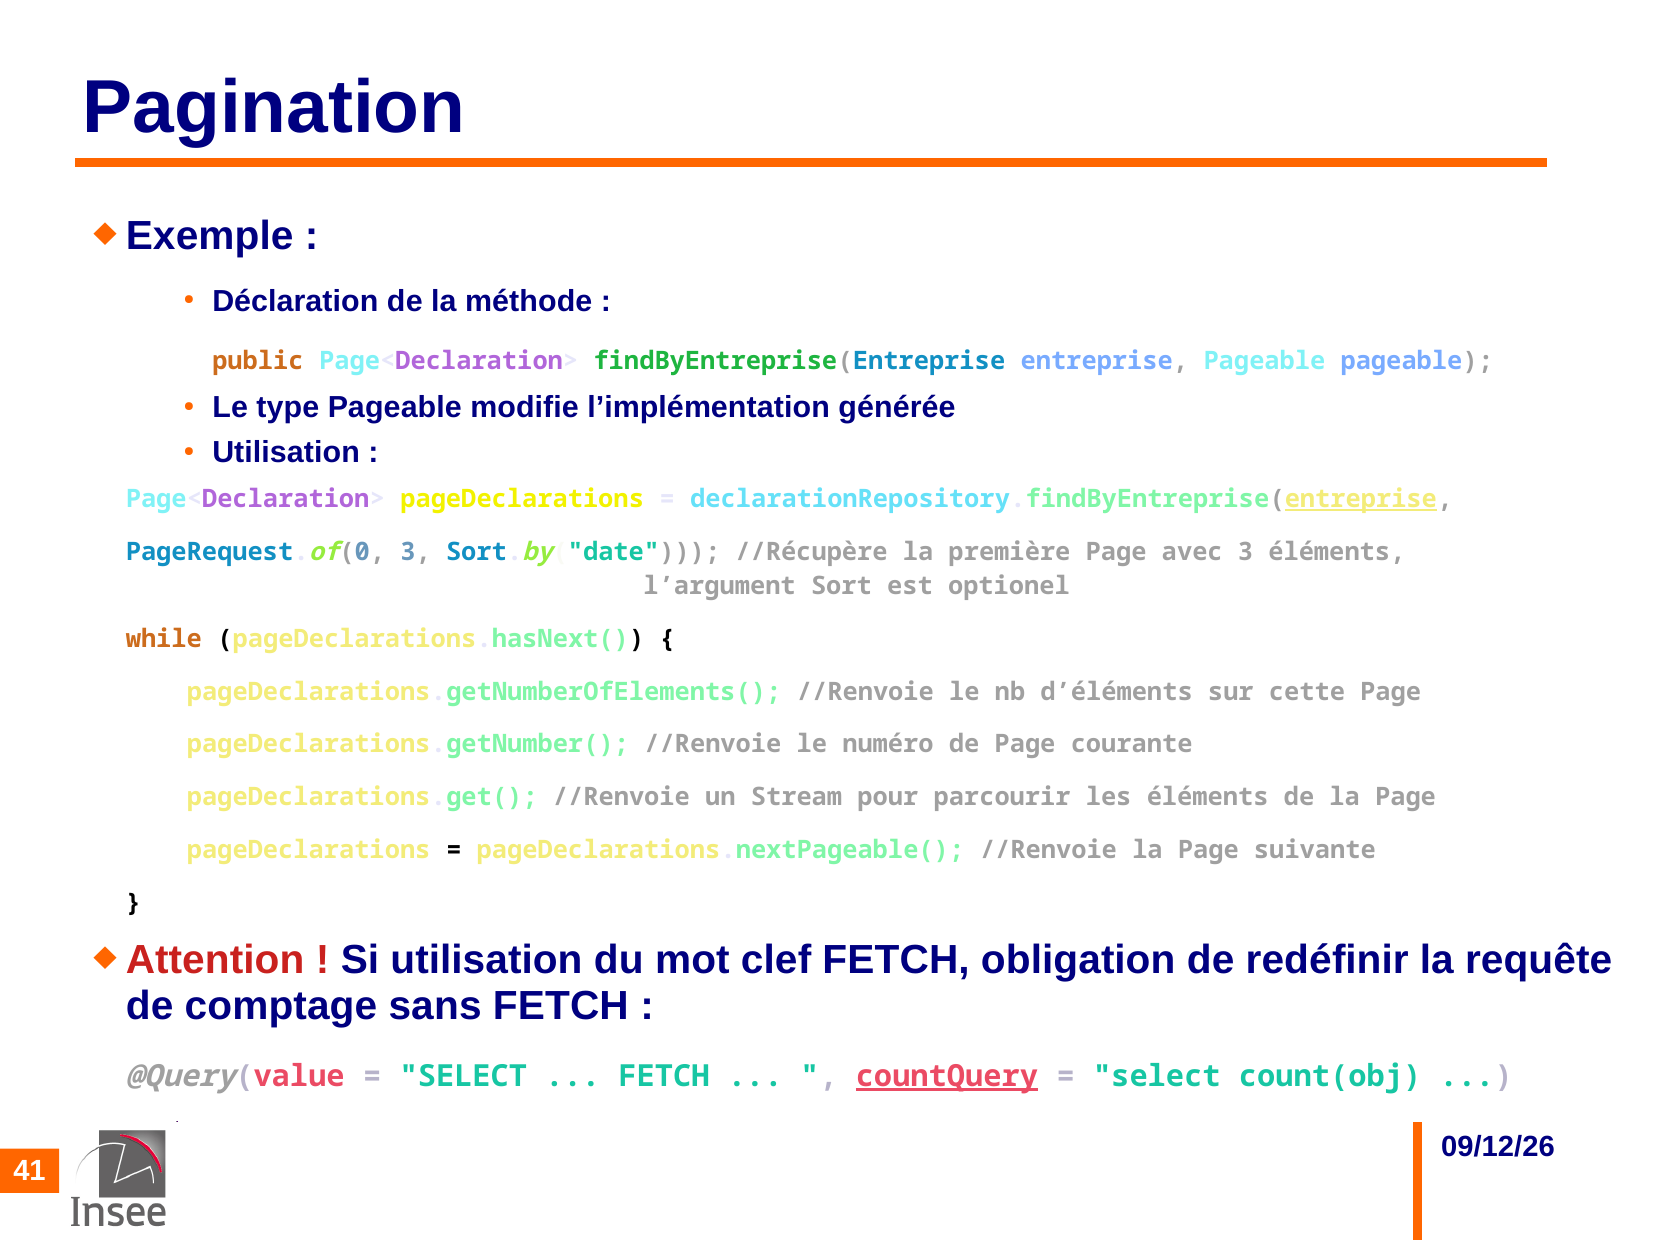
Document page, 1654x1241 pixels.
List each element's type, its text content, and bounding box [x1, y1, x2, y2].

title Pagination [82, 49, 1619, 163]
picture [62, 1121, 178, 1241]
list Exemple : Déclaration de la méthode : public Page<Declaration> findByEntreprise(Entreprise entreprise, Pageable pageable); Le type Pageable modifie l’implémentation générée Utilisation : Page<Declaration> pageDeclarations = declarationRepository.findByEntreprise(entreprise, PageRequest.of(0, 3, Sort.by("date"))); //Récupère la première Page avec 3 éléments, l’argument Sort est optionel while (pageDeclarations.hasNext()) { pageDeclarations.getNumberOfElements(); //Renvoie le nb d’éléments sur cette Page pageDeclarations.getNumber(); //Renvoie le numéro de Page courante pageDeclarations.get(); //Renvoie un Stream pour parcourir les éléments de la Page pageDeclarations = pageDeclarations.nextPageable(); //Renvoie la Page suivante } Attention ! Si utilisation du mot clef FETCH, obligation de redéfinir la requête de comptage sans FETCH : @Query(value = "SELECT ... FETCH ... ", countQuery = "select count(obj) ...) [82, 212, 1619, 1099]
